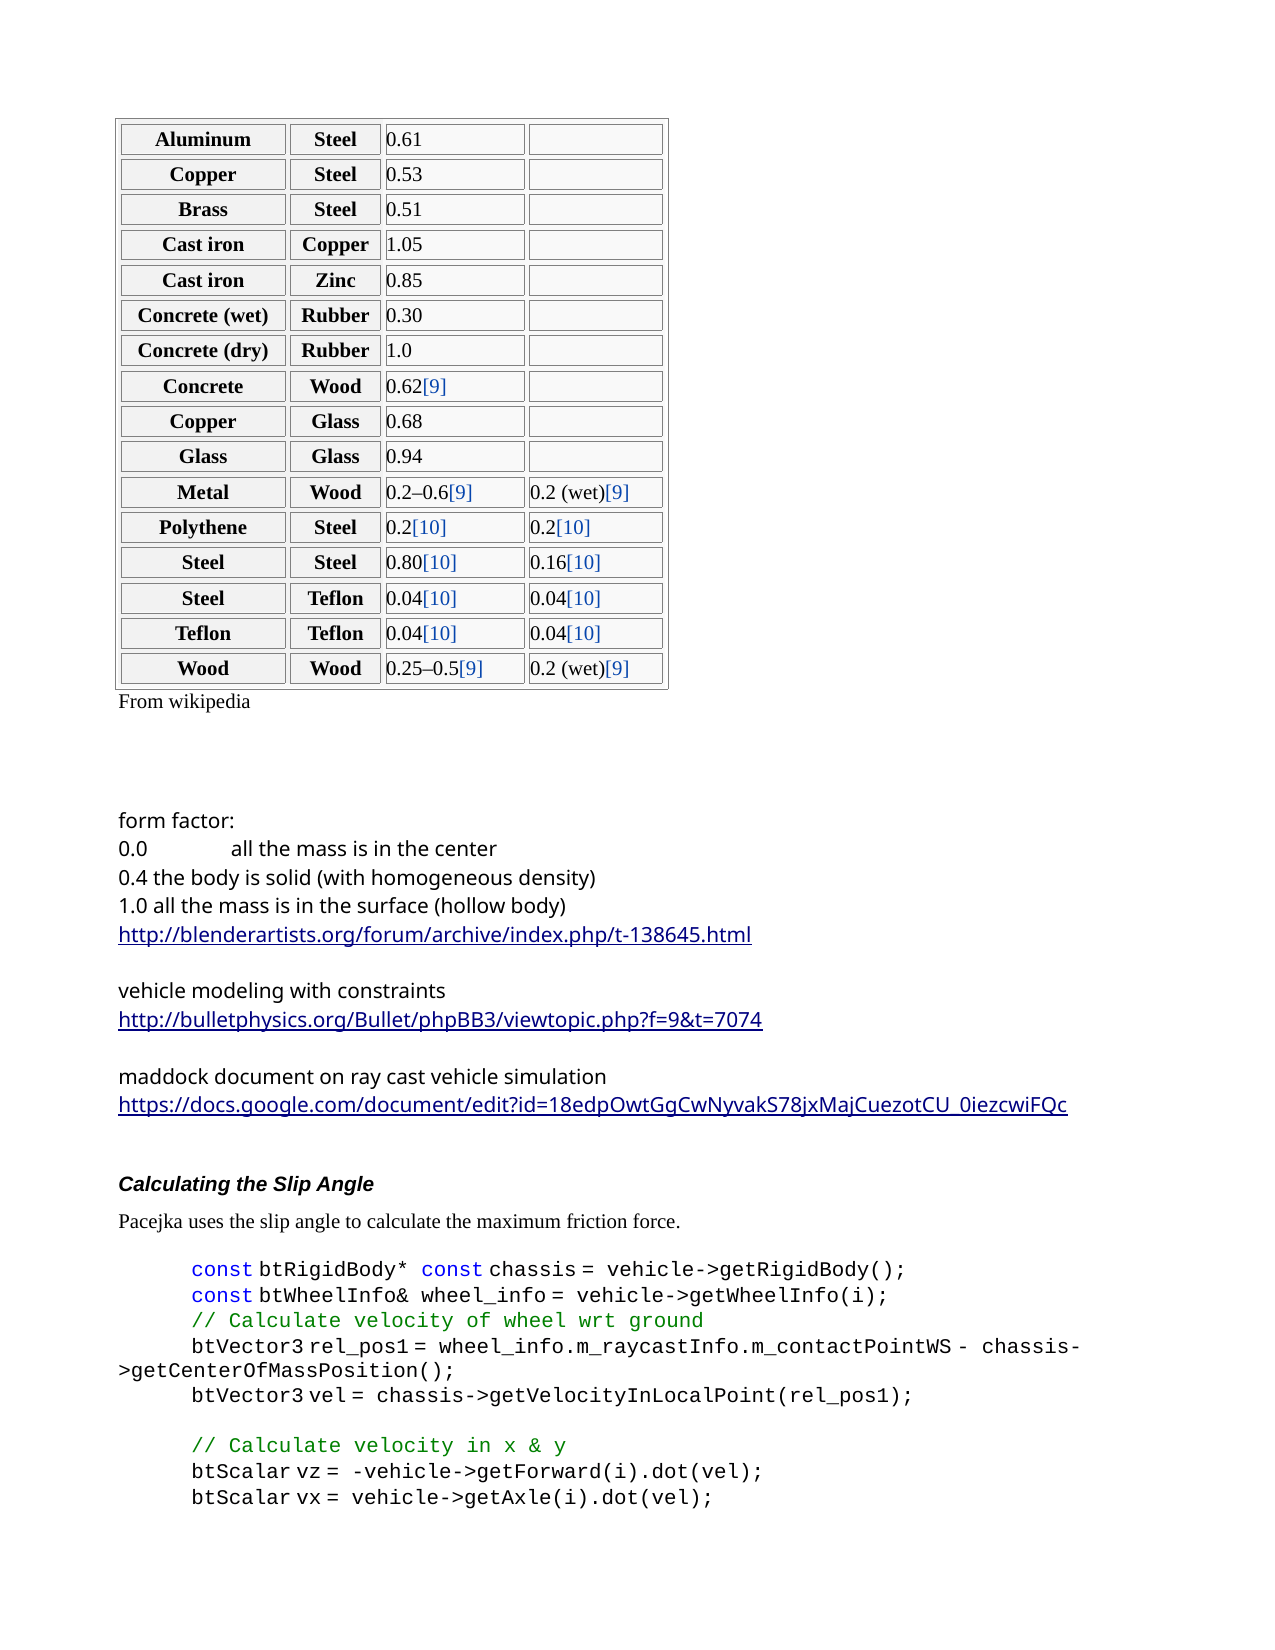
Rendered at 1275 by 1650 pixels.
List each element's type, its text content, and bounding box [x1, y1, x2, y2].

table_cell [530, 336, 662, 365]
table_cell Aluminum [118, 119, 288, 153]
table_cell 0.2 (wet)[9] [527, 648, 665, 683]
table_cell Copper [118, 401, 288, 436]
table_cell Glass [288, 436, 383, 471]
table_cell Cast iron [118, 224, 288, 259]
table_cell 0.62[9] [383, 365, 527, 401]
table_cell 0.61 [383, 119, 527, 153]
table_cell Wood [118, 648, 288, 683]
table_cell Glass [288, 401, 383, 436]
table_cell Teflon [118, 613, 288, 648]
table_cell 0.2[10] [527, 507, 665, 542]
table_cell [530, 442, 662, 471]
table_cell Steel [118, 542, 288, 577]
table_cell Concrete (wet) [118, 295, 288, 330]
text https://docs.google.com/document/edit?id=18edpOwtGgCwNyvakS78jxMajCuezotCU_0iezcwiFQc [118, 1090, 1157, 1119]
table_cell [530, 407, 662, 436]
table_cell Cast iron [118, 259, 288, 295]
text vehicle modeling with constraints [118, 977, 1157, 1005]
table_cell 1.0 [383, 330, 527, 365]
table_cell Wood [288, 365, 383, 401]
table_cell Steel [118, 577, 288, 612]
table_cell [530, 372, 662, 401]
text http://bulletphysics.org/Bullet/phpBB3/viewtopic.php?f=9&t=7074 [118, 1005, 1157, 1033]
table_cell [527, 330, 665, 365]
table_cell Steel [288, 119, 383, 153]
table_cell 0.2[10] [383, 507, 527, 542]
table_cell 0.2 (wet)[9] [527, 471, 665, 507]
table_cell Brass [118, 189, 288, 224]
table_cell 0.85 [383, 259, 527, 295]
table_cell Glass [118, 436, 288, 471]
table_cell 0.04[10] [383, 613, 527, 648]
table_cell Steel [288, 507, 383, 542]
text Pacejka uses the slip angle to calculate the maximum friction force. const btRigidBody* const chassis = vehicle->getRigidBody(); const btWheelInfo& wheel_info = vehicle->getWheelInfo(i); // Calculate velocity of wheel wrt ground btVector3 rel_pos1 = wheel_info.m_raycastInfo.m_contactPointWS - chassis->getCenterOfMassPosition(); btVector3 vel = chassis->getVelocityInLocalPoint(rel_pos1); // Calculate velocity in x & y btScalar vz = -vehicle->getForward(i).dot(vel); btScalar vx = vehicle->getAxle(i).dot(vel); [118, 1209, 1157, 1510]
table_cell 0.30 [383, 295, 527, 330]
table_cell Concrete (dry) [118, 330, 288, 365]
table_cell Steel [288, 189, 383, 224]
table_cell [527, 154, 665, 189]
text form factor: [118, 806, 1157, 834]
table_cell Zinc [288, 259, 383, 295]
table_cell 0.80[10] [383, 542, 527, 577]
table_cell [527, 295, 665, 330]
table_cell Wood [288, 471, 383, 507]
table_cell 0.04[10] [527, 613, 665, 648]
table_cell 0.94 [383, 436, 527, 471]
table_cell Wood [288, 648, 383, 683]
text From wikipedia [118, 688, 1157, 737]
table_cell [527, 365, 665, 401]
table_cell 0.68 [383, 401, 527, 436]
table_cell 0.53 [383, 154, 527, 189]
table_cell 0.51 [383, 189, 527, 224]
table_cell 1.05 [383, 224, 527, 259]
text maddock document on ray cast vehicle simulation [118, 1062, 1157, 1090]
table_cell 0.16[10] [527, 542, 665, 577]
table_cell [527, 401, 665, 436]
table_cell 0.2–0.6[9] [383, 471, 527, 507]
list http://blenderartists.org/forum/archive/index.php/t-138645.html [118, 920, 1157, 948]
table_cell Rubber [288, 295, 383, 330]
table_cell [527, 119, 665, 153]
table_cell Concrete [118, 365, 288, 401]
table_cell [530, 231, 662, 259]
table_cell [530, 125, 662, 153]
table_cell Steel [288, 542, 383, 577]
table_cell Copper [118, 154, 288, 189]
table_cell [530, 195, 662, 224]
subtitle Calculating the Slip Angle [118, 1172, 1157, 1196]
table_cell Steel [288, 154, 383, 189]
table_cell [527, 259, 665, 295]
table_cell [527, 224, 665, 259]
table_cell Rubber [288, 330, 383, 365]
table_cell [530, 160, 662, 189]
table_cell 0.04[10] [383, 577, 527, 612]
table_cell Metal [118, 471, 288, 507]
table_cell Teflon [288, 613, 383, 648]
table_cell 0.04[10] [527, 577, 665, 612]
table_cell [530, 301, 662, 330]
table_cell [527, 436, 665, 471]
list all the mass is in the center 0.4 the body is solid (with homogeneous density) 1.0 all the mass is in the surface (hollow body) [118, 834, 1157, 920]
table_cell Copper [288, 224, 383, 259]
table_cell [527, 189, 665, 224]
table_cell Teflon [288, 577, 383, 612]
table_cell [530, 266, 662, 295]
table_cell 0.25–0.5[9] [383, 648, 527, 683]
table_cell Polythene [118, 507, 288, 542]
